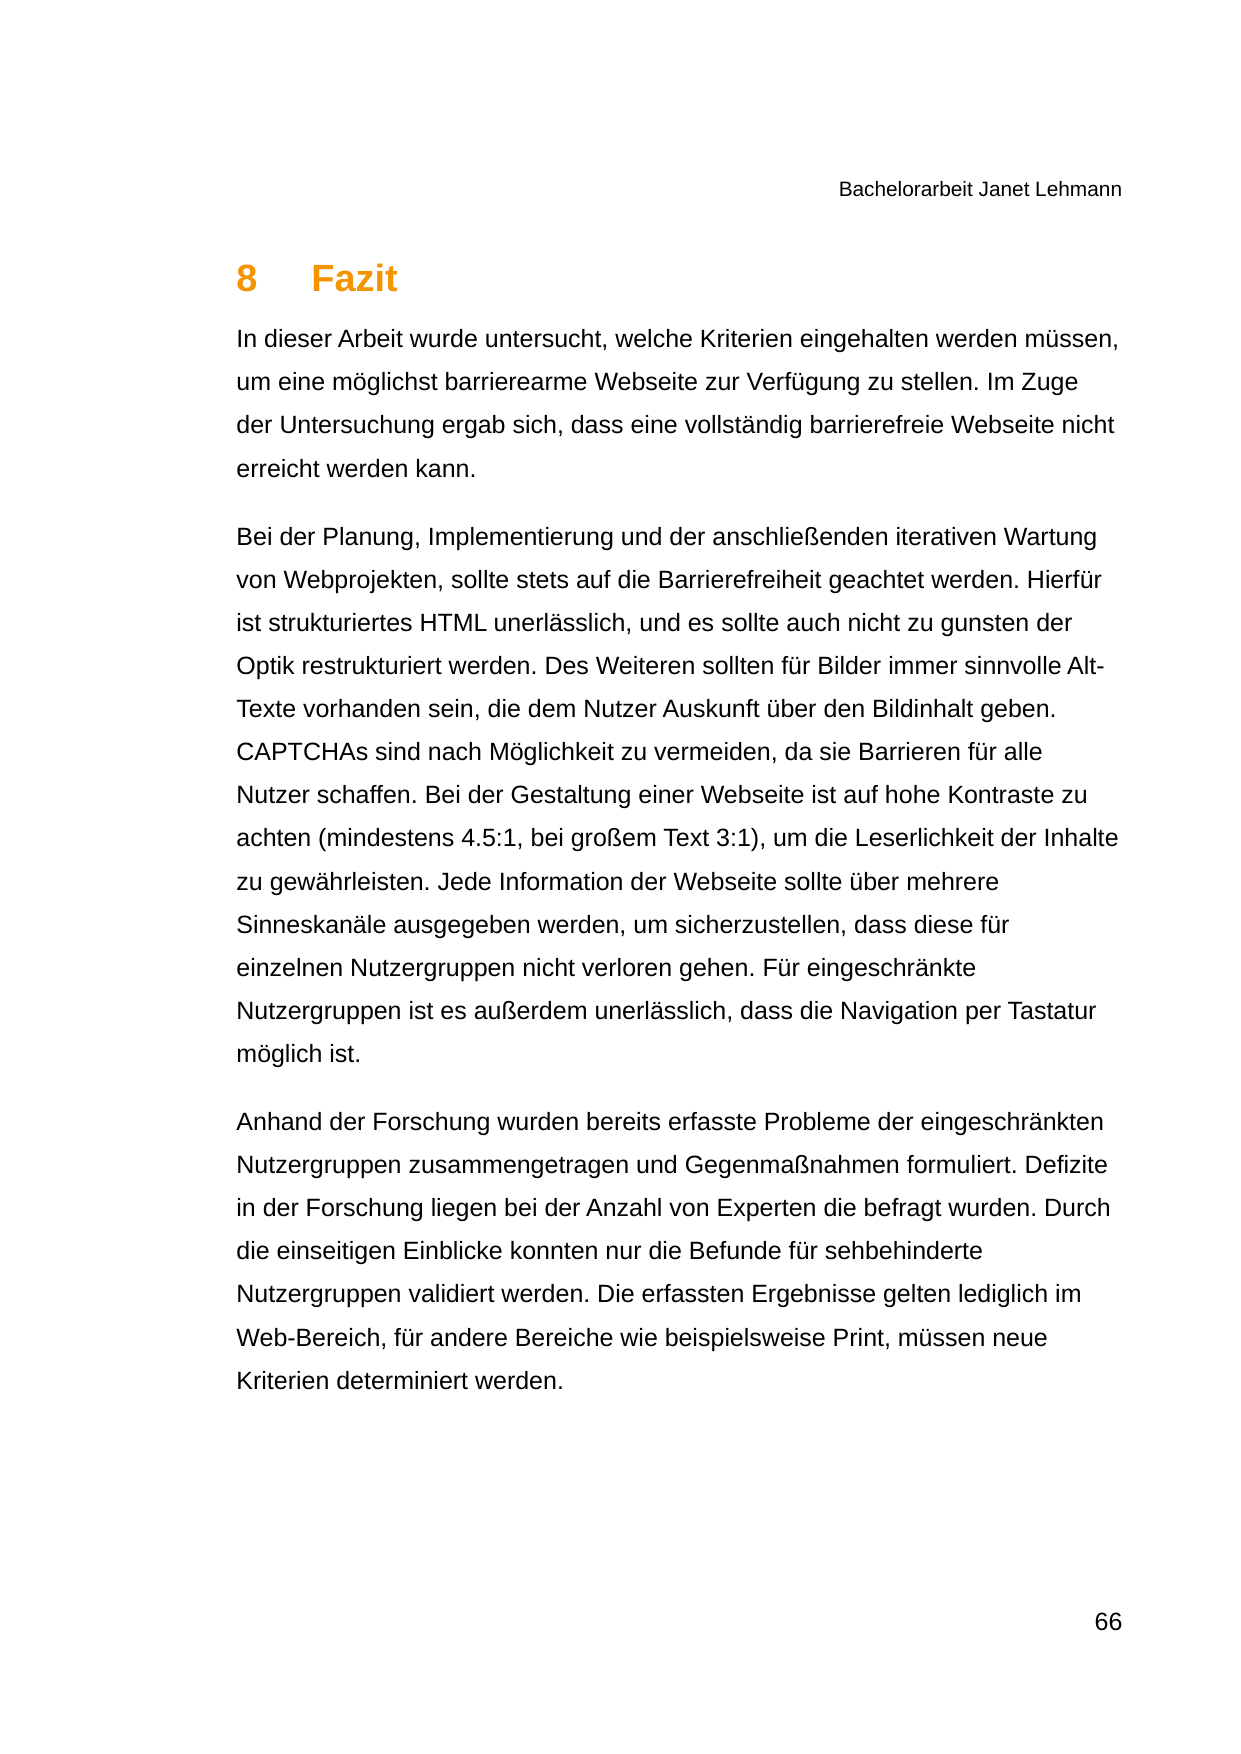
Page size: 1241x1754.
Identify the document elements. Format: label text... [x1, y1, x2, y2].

text In dieser Arbeit wurde untersucht, welche Kriterien eingehalten werden müssen, um eine möglichst barrierearme Webseite zur Verfügung zu stellen. Im Zuge der Untersuchung ergab sich, dass eine vollständig barrierefreie Webseite nicht erreicht werden kann. [236, 324, 1122, 482]
text Bei der Planung, Implementierung und der anschließenden iterativen Wartung von Webprojekten, sollte stets auf die Barrierefreiheit geachtet werden. Hierfür ist strukturiertes HTML unerlässlich, und es sollte auch nicht zu gunsten der Optik restrukturiert werden. Des Weiteren sollten für Bilder immer sinnvolle Alt-Texte vorhanden sein, die dem Nutzer Auskunft über den Bildinhalt geben. CAPTCHAs sind nach Möglichkeit zu vermeiden, da sie Barrieren für alle Nutzer schaffen. Bei der Gestaltung einer Webseite ist auf hohe Kontraste zu achten (mindestens 4.5:1, bei großem Text 3:1), um die Leserlichkeit der Inhalte zu gewährleisten. Jede Information der Webseite sollte über mehrere Sinneskanäle ausgegeben werden, um sicherzustellen, dass diese für einzelnen Nutzergruppen nicht verloren gehen. Für eingeschränkte Nutzergruppen ist es außerdem unerlässlich, dass die Navigation per Tastatur möglich ist. [236, 521, 1122, 1068]
subtitle Fazit [236, 256, 1122, 299]
text Anhand der Forschung wurden bereits erfasste Probleme der eingeschränkten Nutzergruppen zusammengetragen und Gegenmaßnahmen formuliert. Defizite in der Forschung liegen bei der Anzahl von Experten die befragt wurden. Durch die einseitigen Einblicke konnten nur die Befunde für sehbehinderte Nutzergruppen validiert werden. Die erfassten Ergebnisse gelten lediglich im Web-Bereich, für andere Bereiche wie beispielsweise Print, müssen neue Kriterien determiniert werden. [236, 1107, 1122, 1394]
